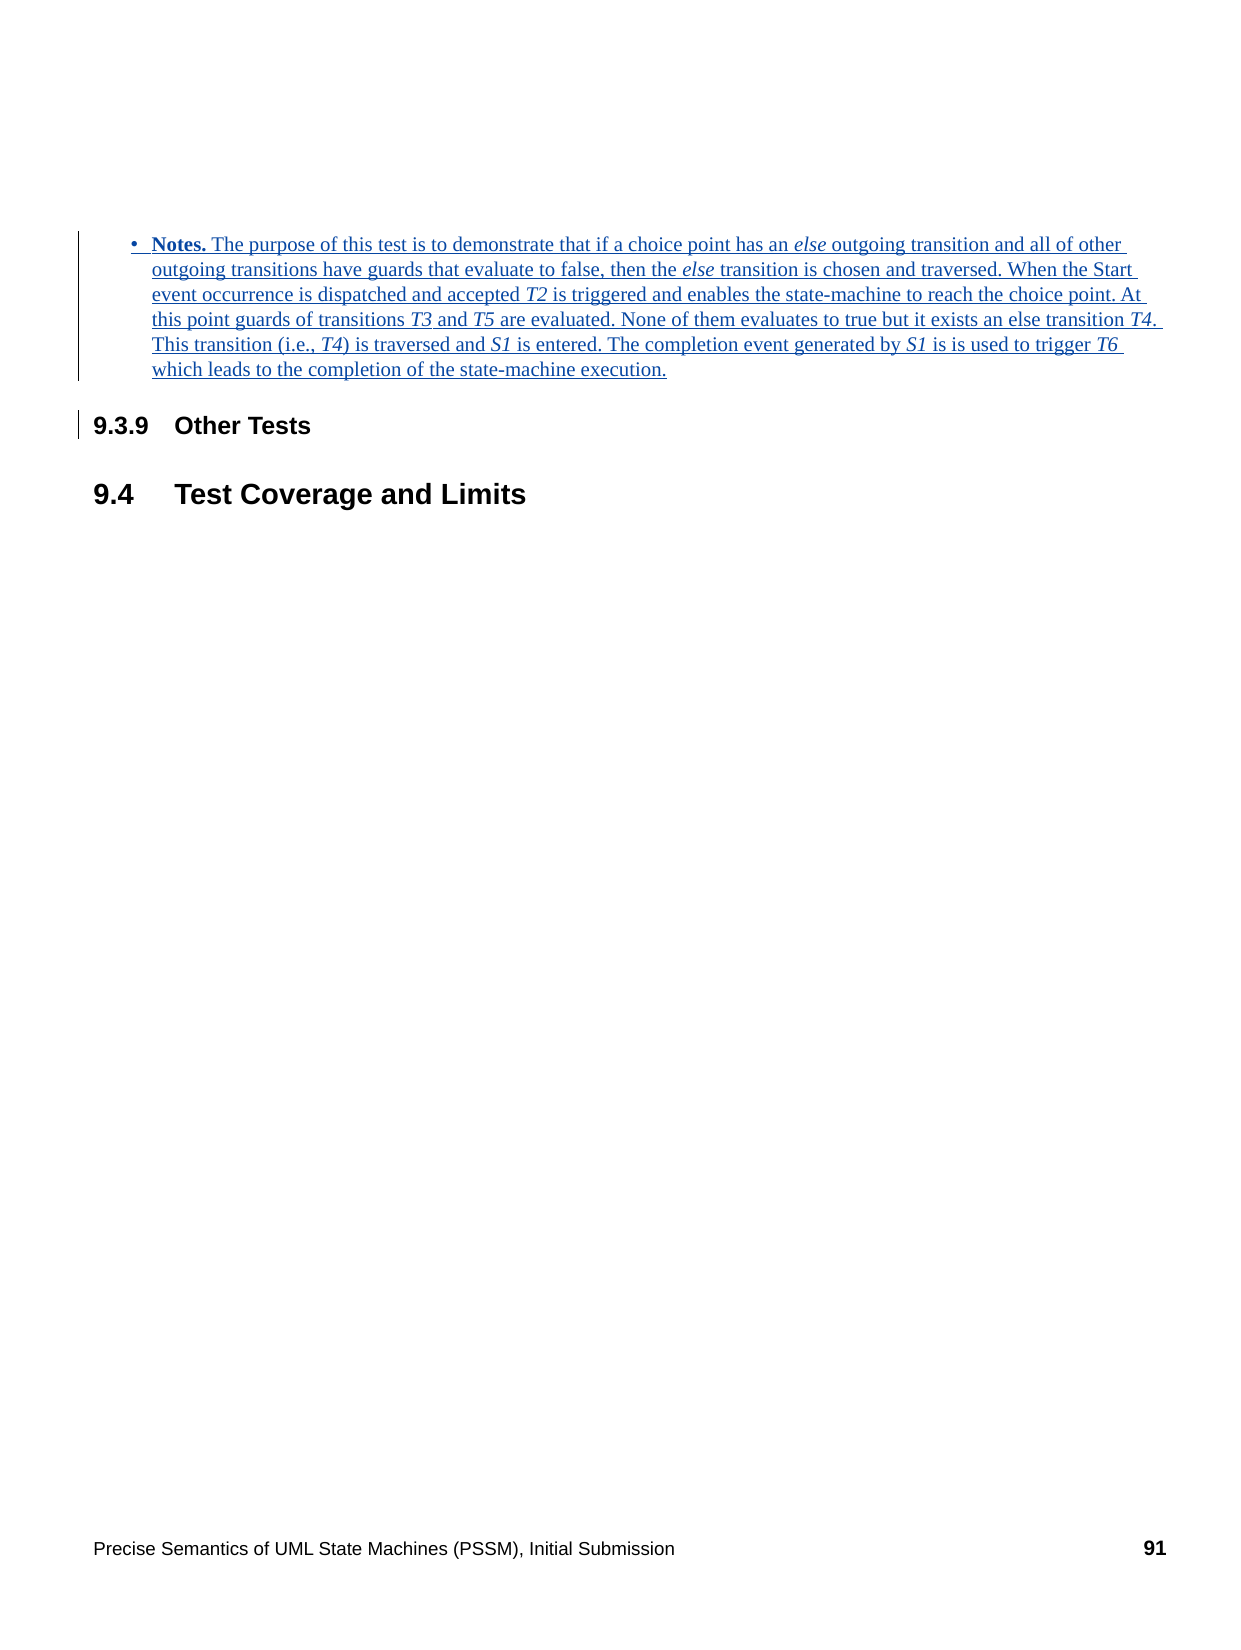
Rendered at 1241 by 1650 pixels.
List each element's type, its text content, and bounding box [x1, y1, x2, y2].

subtitle Test Coverage and Limits [93, 475, 1164, 510]
list Notes. The purpose of this test is to demonstrate that if a choice point has an else outgoing transition and all of other outgoing transitions have guards that evaluate to false, then the else transition is chosen and traversed. When the Start event occurrence is dispatched and accepted T2 is triggered and enables the state-machine to reach the choice point. At this point guards of transitions T3 and T5 are evaluated. None of them evaluates to true but it exists an else transition T4. This transition (i.e., T4) is traversed and S1 is entered. The completion event generated by S1 is is used to trigger T6 which leads to the completion of the state-machine execution. [131, 231, 1164, 381]
subtitle Other Tests [93, 410, 1164, 439]
